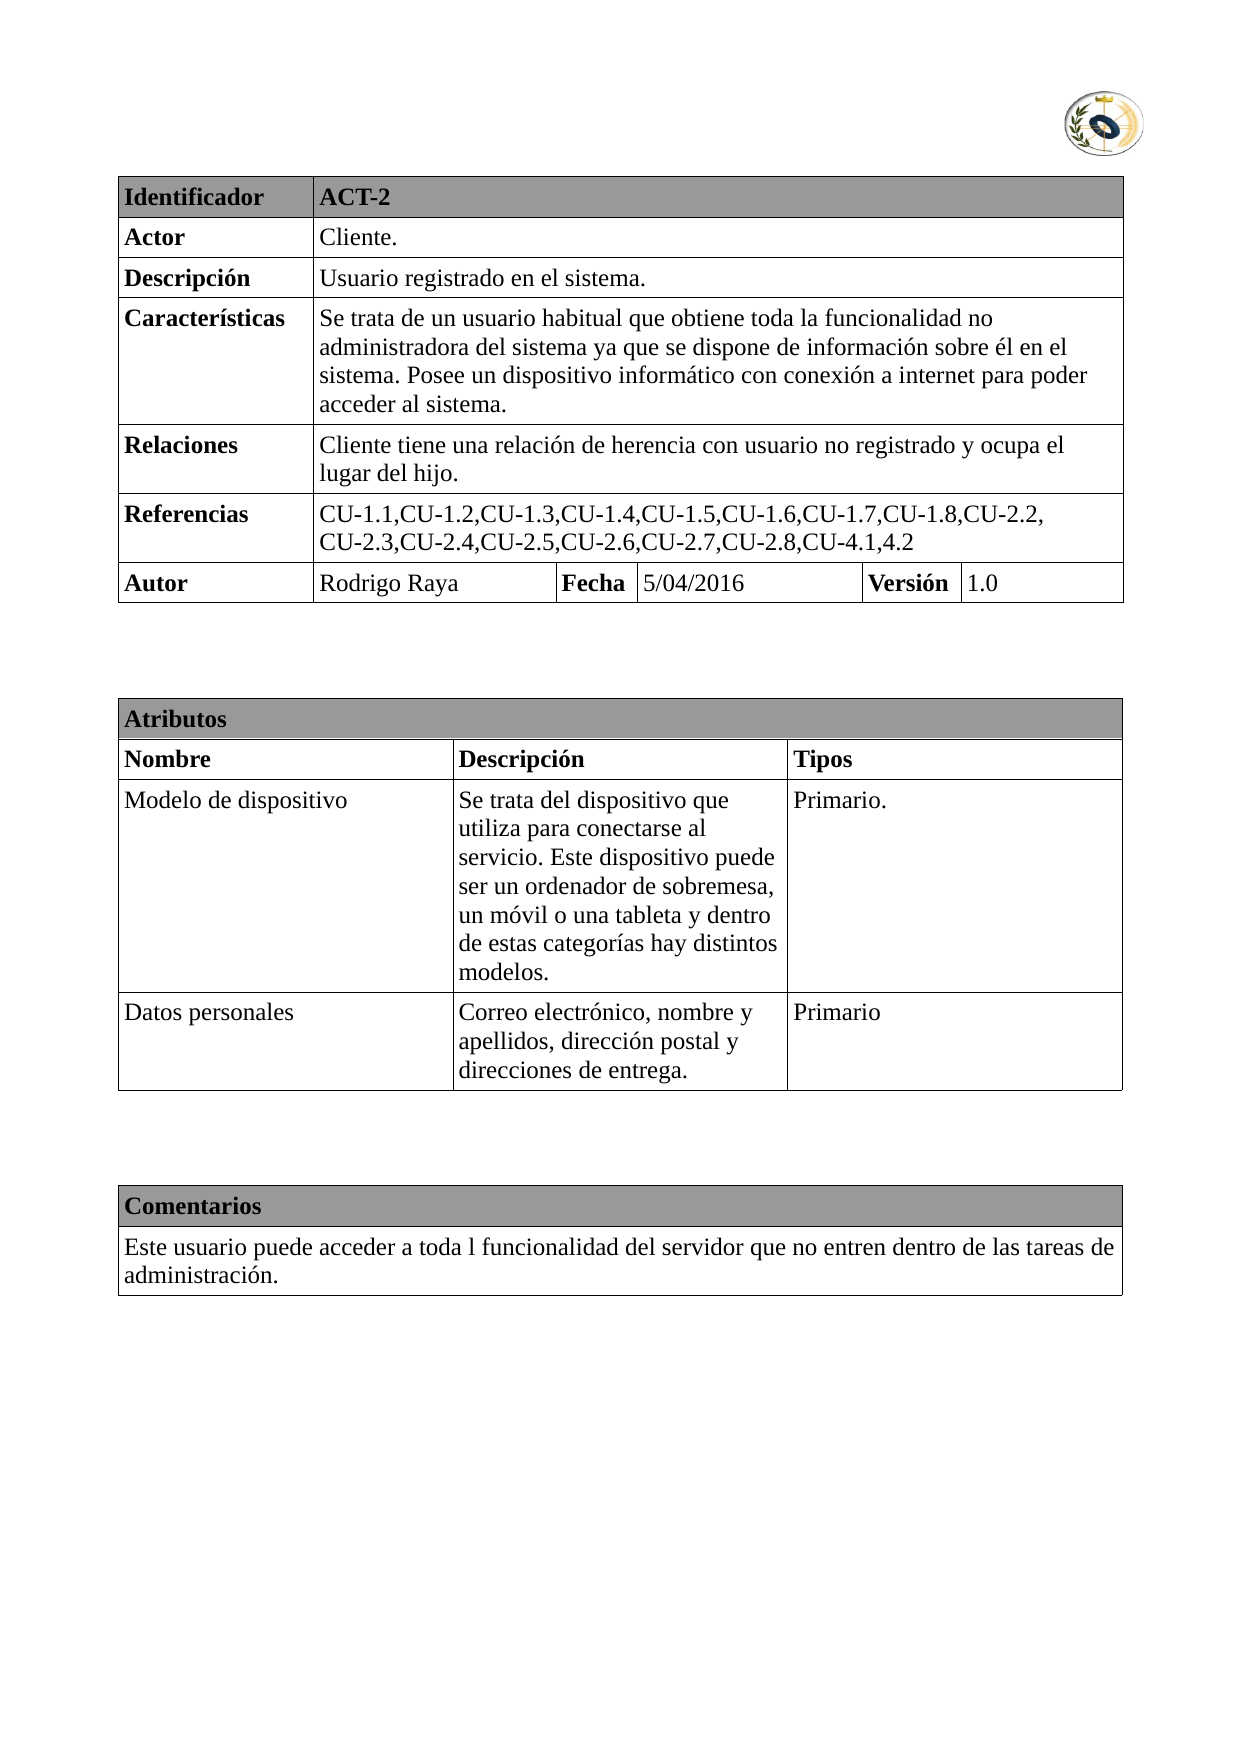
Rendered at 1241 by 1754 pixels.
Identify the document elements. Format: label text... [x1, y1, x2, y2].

table_cell Primario. [788, 780, 1122, 992]
table_cell Autor [119, 563, 313, 602]
table_cell Se trata de un usuario habitual que obtiene toda la funcionalidad no administradora del sistema ya que se dispone de información sobre él en el sistema. Posee un dispositivo informático con conexión a internet para poder acceder al sistema. [314, 298, 1123, 424]
table_cell Descripción [119, 258, 313, 297]
table_cell Cliente. [314, 218, 1123, 257]
table_cell Tipos [788, 740, 1122, 779]
table_cell Datos personales [119, 993, 453, 1089]
table_header Identificador [119, 177, 313, 217]
table_cell Características [119, 298, 313, 424]
table_cell Actor [119, 218, 313, 257]
table_cell Versión [863, 563, 961, 602]
table_cell Se trata del dispositivo que utiliza para conectarse al servicio. Este dispositivo puede ser un ordenador de sobremesa, un móvil o una tableta y dentro de estas categorías hay distintos modelos. [454, 780, 787, 992]
table_cell Primario [788, 993, 1122, 1089]
table_cell Este usuario puede acceder a toda l funcionalidad del servidor que no entren dentro de las tareas de administración. [119, 1227, 1122, 1295]
picture [1064, 91, 1144, 156]
table_header Comentarios [119, 1186, 1122, 1226]
table_cell 1.0 [962, 563, 1123, 602]
table_header ACT-2 [314, 177, 1123, 217]
table_header Atributos [119, 699, 1122, 738]
table_cell Modelo de dispositivo [119, 780, 453, 992]
table_cell Descripción [454, 740, 787, 779]
table_cell CU-1.1,CU-1.2,CU-1.3,CU-1.4,CU-1.5,CU-1.6,CU-1.7,CU-1.8,CU-2.2, CU-2.3,CU-2.4,CU-2.5,CU-2.6,CU-2.7,CU-2.8,CU-4.1,4.2 [314, 494, 1123, 562]
table_cell Correo electrónico, nombre y apellidos, dirección postal y direcciones de entrega. [454, 993, 787, 1089]
table_cell Usuario registrado en el sistema. [314, 258, 1123, 297]
table_cell Referencias [119, 494, 313, 562]
table_cell 5/04/2016 [638, 563, 862, 602]
table_cell Nombre [119, 740, 453, 779]
table_cell Relaciones [119, 425, 313, 493]
table_cell Rodrigo Raya [314, 563, 556, 602]
table_cell Fecha [557, 563, 637, 602]
table_cell Cliente tiene una relación de herencia con usuario no registrado y ocupa el lugar del hijo. [314, 425, 1123, 493]
